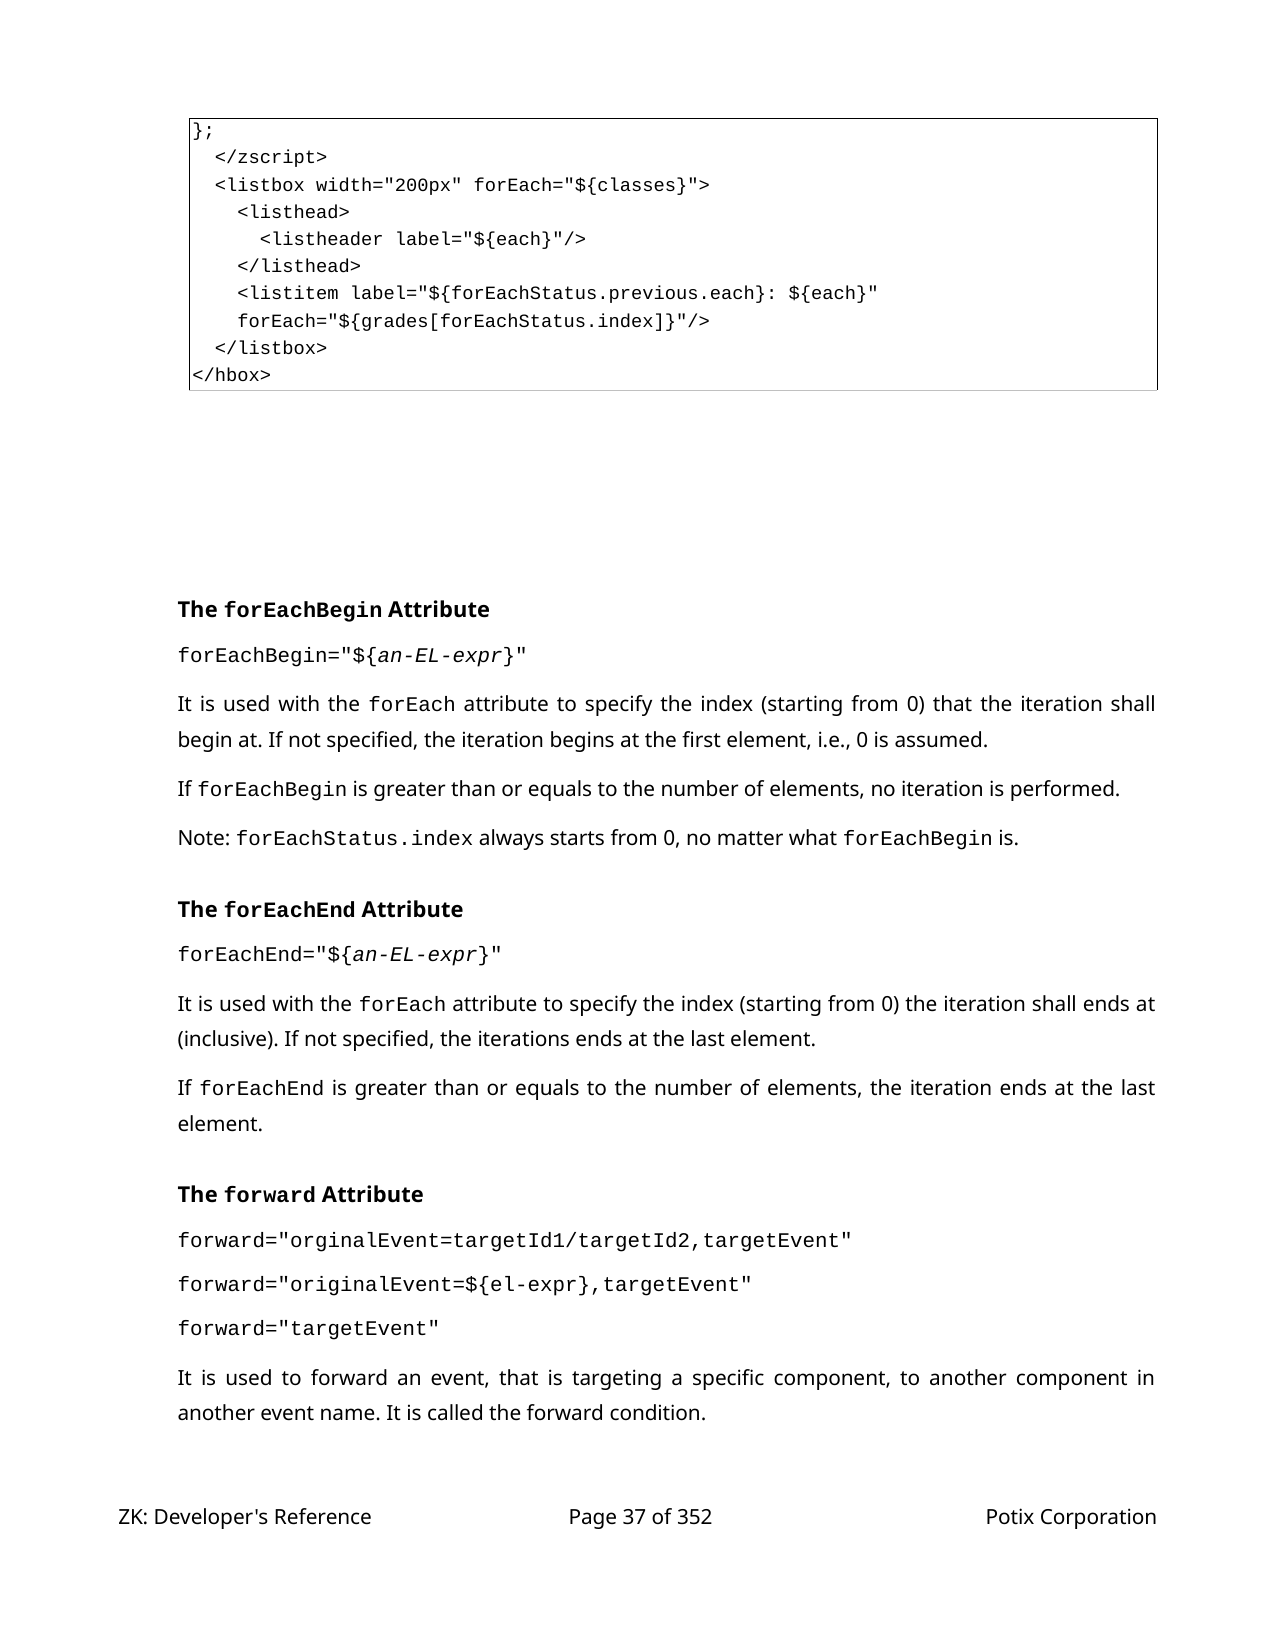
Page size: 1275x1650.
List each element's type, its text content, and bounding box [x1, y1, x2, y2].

text If forEachEnd is greater than or equals to the number of elements, the iteration ends at the last element. [177, 1073, 1157, 1137]
text forward="orginalEvent=targetId1/targetId2,targetEvent" [177, 1230, 1157, 1254]
text forEach="${grades[forEachStatus.index]}"/> [190, 308, 1157, 333]
text </listhead> [190, 254, 1157, 278]
text forEachEnd="${an-EL-expr}" [177, 944, 1157, 968]
text <listhead> [190, 200, 1157, 224]
text It is used with the forEach attribute to specify the index (starting from 0) the iteration shall ends at (inclusive). If not specified, the iterations ends at the last element. [177, 989, 1157, 1052]
text forward="targetEvent" [177, 1318, 1157, 1342]
subtitle The forEachEnd Attribute [177, 894, 1157, 924]
subtitle The forEachBegin Attribute [177, 594, 1157, 624]
text It is used with the forEach attribute to specify the index (starting from 0) that the iteration shall begin at. If not specified, the iteration begins at the first element, i.e., 0 is assumed. [177, 689, 1157, 753]
text <listitem label="${forEachStatus.previous.each}: ${each}" [190, 281, 1157, 306]
text <listheader label="${each}"/> [190, 227, 1157, 251]
subtitle The forward Attribute [177, 1179, 1157, 1209]
text forward="originalEvent=${el-expr},targetEvent" [177, 1274, 1157, 1298]
text </listbox> [190, 336, 1157, 360]
text }; [190, 119, 1157, 142]
text </zscript> [190, 145, 1157, 169]
text Note: forEachStatus.index always starts from 0, no matter what forEachBegin is. [177, 823, 1157, 851]
text It is used to forward an event, that is targeting a specific component, to another component in another event name. It is called the forward condition. [177, 1363, 1157, 1426]
text </hbox> [190, 363, 1157, 390]
text If forEachBegin is greater than or equals to the number of elements, no iteration is performed. [177, 774, 1157, 802]
text forEachBegin="${an-EL-expr}" [177, 645, 1157, 669]
text <listbox width="200px" forEach="${classes}"> [190, 172, 1157, 197]
